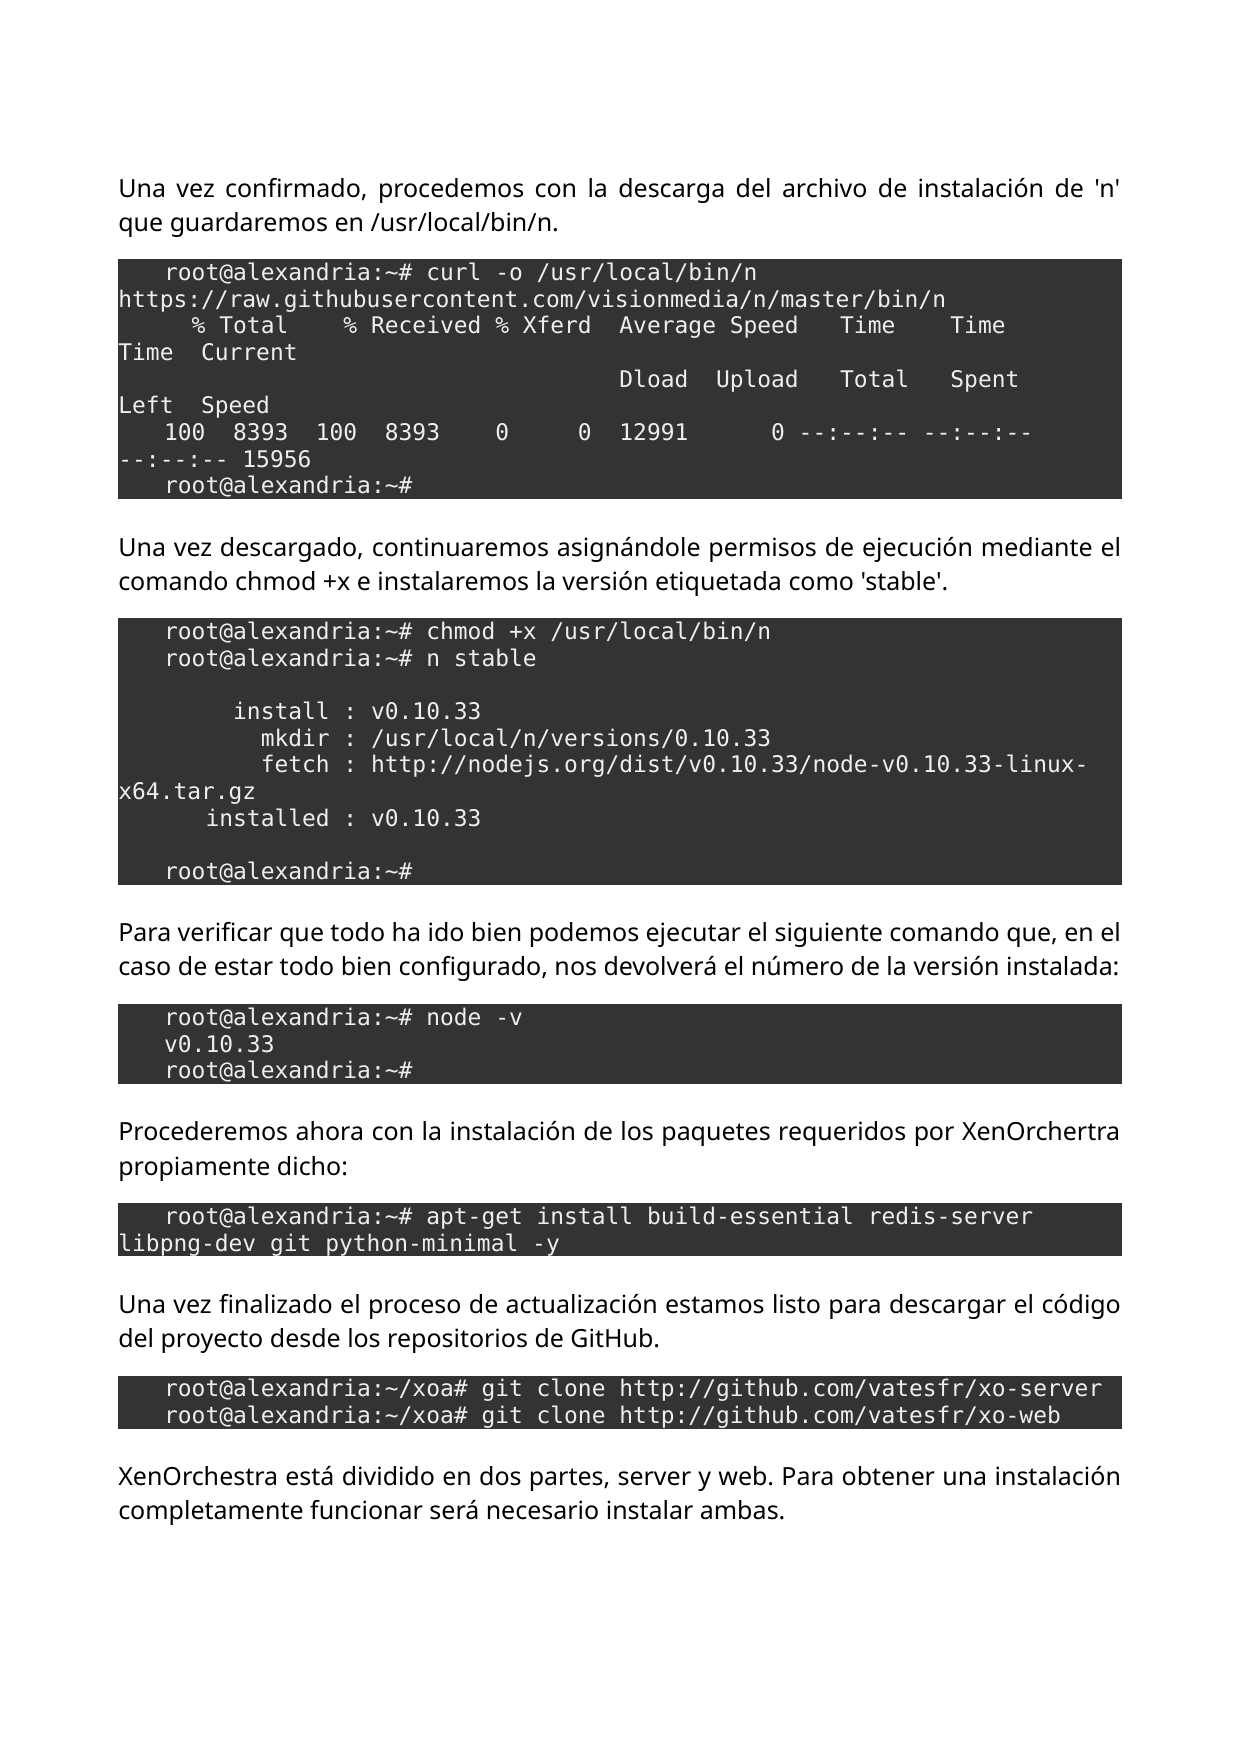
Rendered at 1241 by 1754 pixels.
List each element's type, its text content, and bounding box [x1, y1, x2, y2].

text v0.10.33 [118, 1031, 1122, 1057]
text root@alexandria:~# n stable [118, 645, 1122, 672]
text Una vez finalizado el proceso de actualización estamos listo para descargar el código del proyecto desde los repositorios de GitHub. [118, 1286, 1122, 1354]
text root@alexandria:~# [118, 473, 1122, 499]
text root@alexandria:~# [118, 858, 1122, 885]
text installed : v0.10.33 [118, 805, 1122, 832]
text root@alexandria:~# [118, 1057, 1122, 1084]
text Procederemos ahora con la instalación de los paquetes requeridos por XenOrchertra propiamente dicho: [118, 1114, 1122, 1182]
text root@alexandria:~# chmod +x /usr/local/bin/n [118, 618, 1122, 645]
text Una vez confirmado, procedemos con la descarga del archivo de instalación de 'n' que guardaremos en /usr/local/bin/n. [118, 170, 1122, 238]
text % Total % Received % Xferd Average Speed Time Time Time Current [118, 313, 1122, 366]
text Una vez descargado, continuaremos asignándole permisos de ejecución mediante el comando chmod +x e instalaremos la versión etiquetada como 'stable'. [118, 529, 1122, 597]
text root@alexandria:~# curl -o /usr/local/bin/n https://raw.githubusercontent.com/visionmedia/n/master/bin/n [118, 259, 1122, 313]
text root@alexandria:~/xoa# git clone http://github.com/vatesfr/xo-web [118, 1402, 1122, 1429]
text 100 8393 100 8393 0 0 12991 0 --:--:-- --:--:-- --:--:-- 15956 [118, 419, 1122, 473]
text root@alexandria:~/xoa# git clone http://github.com/vatesfr/xo-server [118, 1376, 1122, 1402]
text XenOrchestra está dividido en dos partes, server y web. Para obtener una instalación completamente funcionar será necesario instalar ambas. [118, 1459, 1122, 1527]
text Para verificar que todo ha ido bien podemos ejecutar el siguiente comando que, en el caso de estar todo bien configurado, nos devolverá el número de la versión instalada: [118, 915, 1122, 983]
text root@alexandria:~# apt-get install build-essential redis-server libpng-dev git python-minimal -y [118, 1203, 1122, 1256]
text Dload Upload Total Spent Left Speed [118, 366, 1122, 419]
text fetch : http://nodejs.org/dist/v0.10.33/node-v0.10.33-linux-x64.tar.gz [118, 752, 1122, 805]
text install : v0.10.33 [118, 698, 1122, 725]
text root@alexandria:~# node -v [118, 1004, 1122, 1031]
text mkdir : /usr/local/n/versions/0.10.33 [118, 725, 1122, 752]
